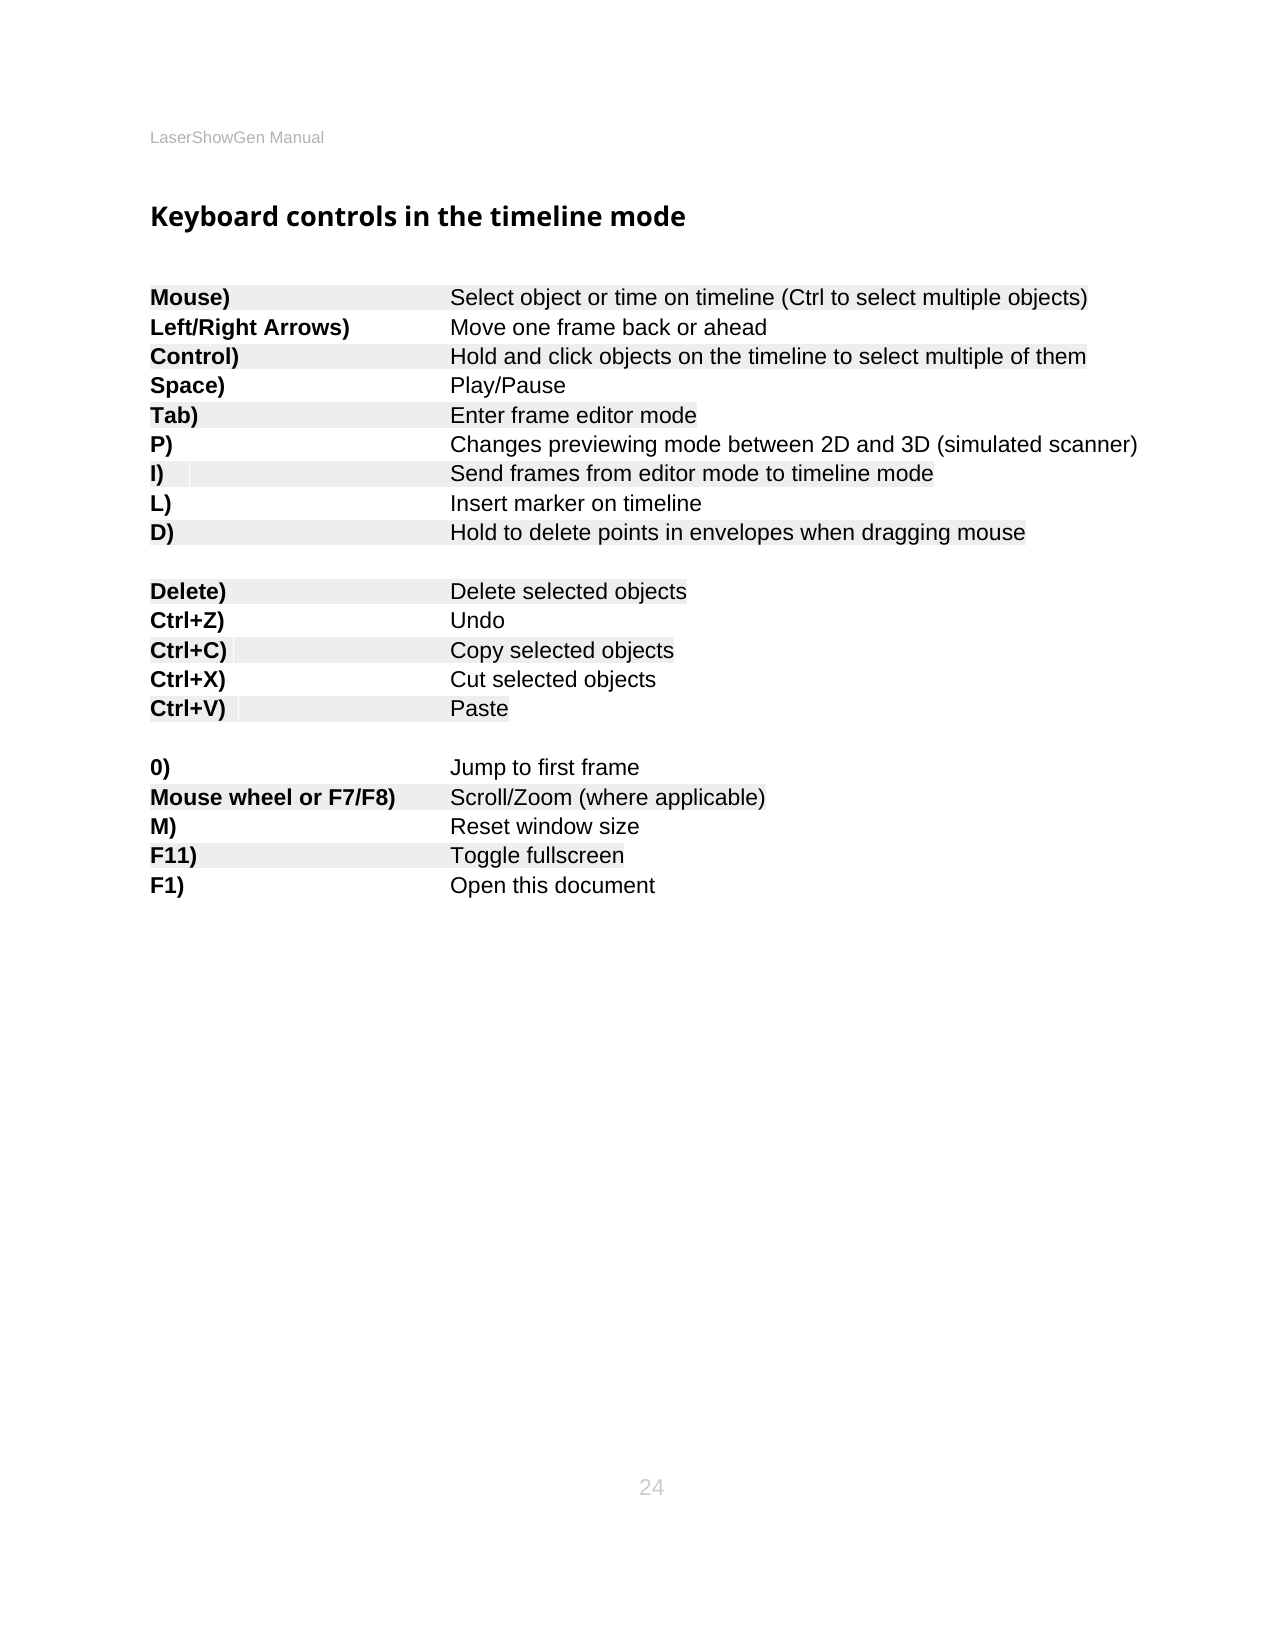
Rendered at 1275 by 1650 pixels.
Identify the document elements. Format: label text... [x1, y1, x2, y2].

text Ctrl+C) Copy selected objects [150, 637, 1153, 663]
text Mouse wheel or F7/F8) Scroll/Zoom (where applicable) [150, 784, 1153, 810]
text Ctrl+Z) Undo [150, 608, 1153, 633]
text P) Changes previewing mode between 2D and 3D (simulated scanner) [150, 432, 1153, 457]
text Delete) Delete selected objects [150, 578, 1153, 604]
text D) Hold to delete points in envelopes when dragging mouse [150, 520, 1153, 545]
subtitle Keyboard controls in the timeline mode [150, 197, 1153, 234]
text Space) Play/Pause [150, 373, 1153, 398]
text Tab) Enter frame editor mode [150, 402, 1153, 428]
text M) Reset window size [150, 813, 1153, 839]
text 0) Jump to first frame [150, 755, 1153, 780]
text I) Send frames from editor mode to timeline mode [150, 461, 1153, 487]
text Ctrl+V) Paste [150, 696, 1153, 722]
text Left/Right Arrows) Move one frame back or ahead [150, 314, 1153, 340]
text F11) Toggle fullscreen [150, 843, 1153, 868]
text Control) Hold and click objects on the timeline to select multiple of them [150, 343, 1153, 369]
text Mouse) Select object or time on timeline (Ctrl to select multiple objects) [150, 285, 1153, 310]
text Ctrl+X) Cut selected objects [150, 667, 1153, 692]
text F1) Open this document [150, 872, 1153, 898]
text L) Insert marker on timeline [150, 490, 1153, 516]
